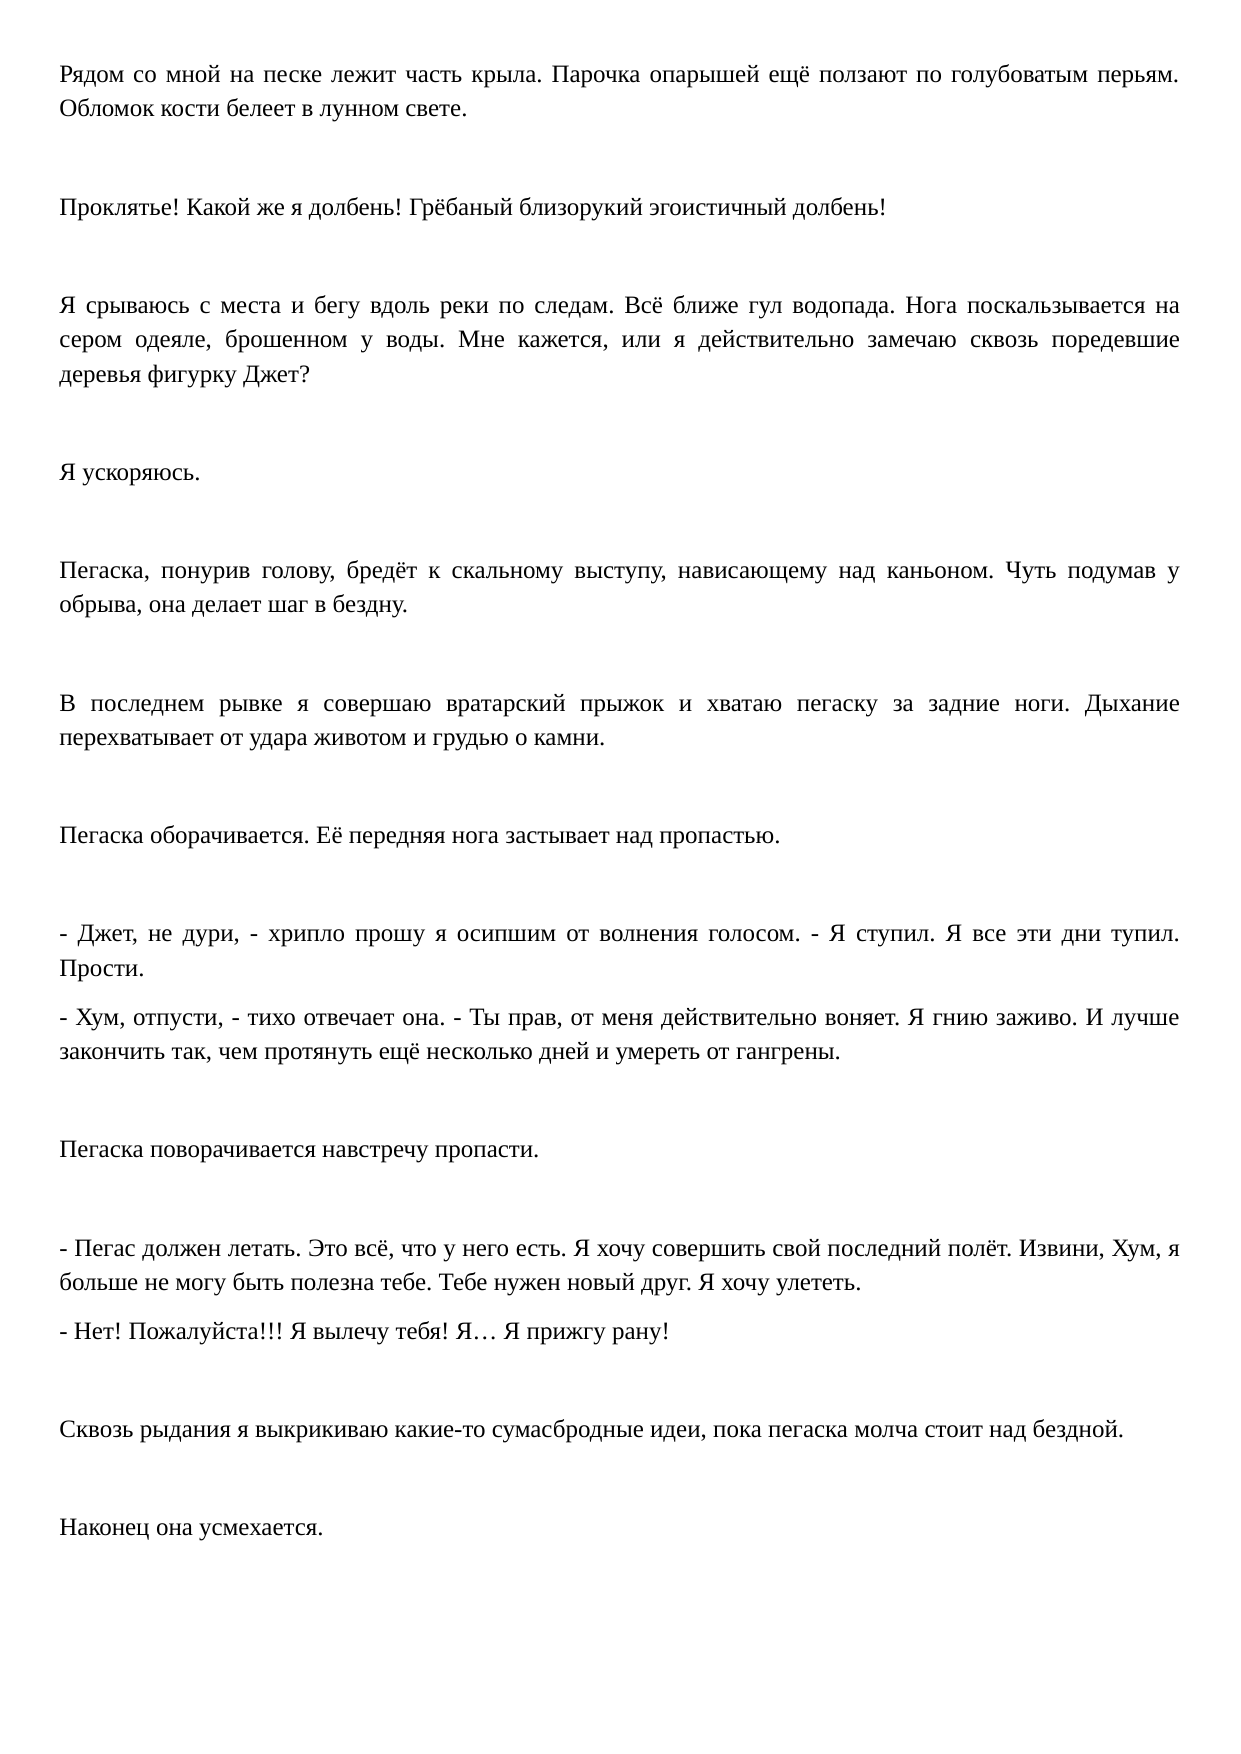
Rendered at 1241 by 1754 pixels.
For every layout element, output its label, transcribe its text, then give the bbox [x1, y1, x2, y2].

text Рядом со мной на песке лежит часть крыла. Парочка опарышей ещё ползают по голубоватым перьям. Обломок кости белеет в лунном свете. [59, 59, 1181, 122]
text - Пегас должен летать. Это всё, что у него есть. Я хочу совершить свой последний полёт. Извини, Хум, я больше не могу быть полезна тебе. Тебе нужен новый друг. Я хочу улететь. [59, 1233, 1181, 1296]
text Наконец она усмехается. [59, 1512, 1181, 1541]
text Я ускоряюсь. [59, 457, 1181, 486]
text Сквозь рыдания я выкрикиваю какие-то сумасбродные идеи, пока пегаска молча стоит над бездной. [59, 1414, 1181, 1443]
text Проклятье! Какой же я долбень! Грёбаный близорукий эгоистичный долбень! [59, 192, 1181, 220]
text - Хум, отпусти, - тихо отвечает она. - Ты прав, от меня действительно воняет. Я гнию заживо. И лучше закончить так, чем протянуть ещё несколько дней и умереть от гангрены. [59, 1002, 1181, 1065]
text Пегаска оборачивается. Её передняя нога застывает над пропастью. [59, 820, 1181, 849]
text - Джет, не дури, - хрипло прошу я осипшим от волнения голосом. - Я ступил. Я все эти дни тупил. Прости. [59, 918, 1181, 982]
text Пегаска, понурив голову, бредёт к скальному выступу, нависающему над каньоном. Чуть подумав у обрыва, она делает шаг в бездну. [59, 555, 1181, 618]
text Пегаска поворачивается навстречу пропасти. [59, 1134, 1181, 1163]
text - Нет! Пожалуйста!!! Я вылечу тебя! Я… Я прижгу рану! [59, 1316, 1181, 1345]
text Я срываюсь с места и бегу вдоль реки по следам. Всё ближе гул водопада. Нога поскальзывается на сером одеяле, брошенном у воды. Мне кажется, или я действительно замечаю сквозь поредевшие деревья фигурку Джет? [59, 290, 1181, 387]
text В последнем рывке я совершаю вратарский прыжок и хватаю пегаску за задние ноги. Дыхание перехватывает от удара животом и грудью о камни. [59, 688, 1181, 751]
